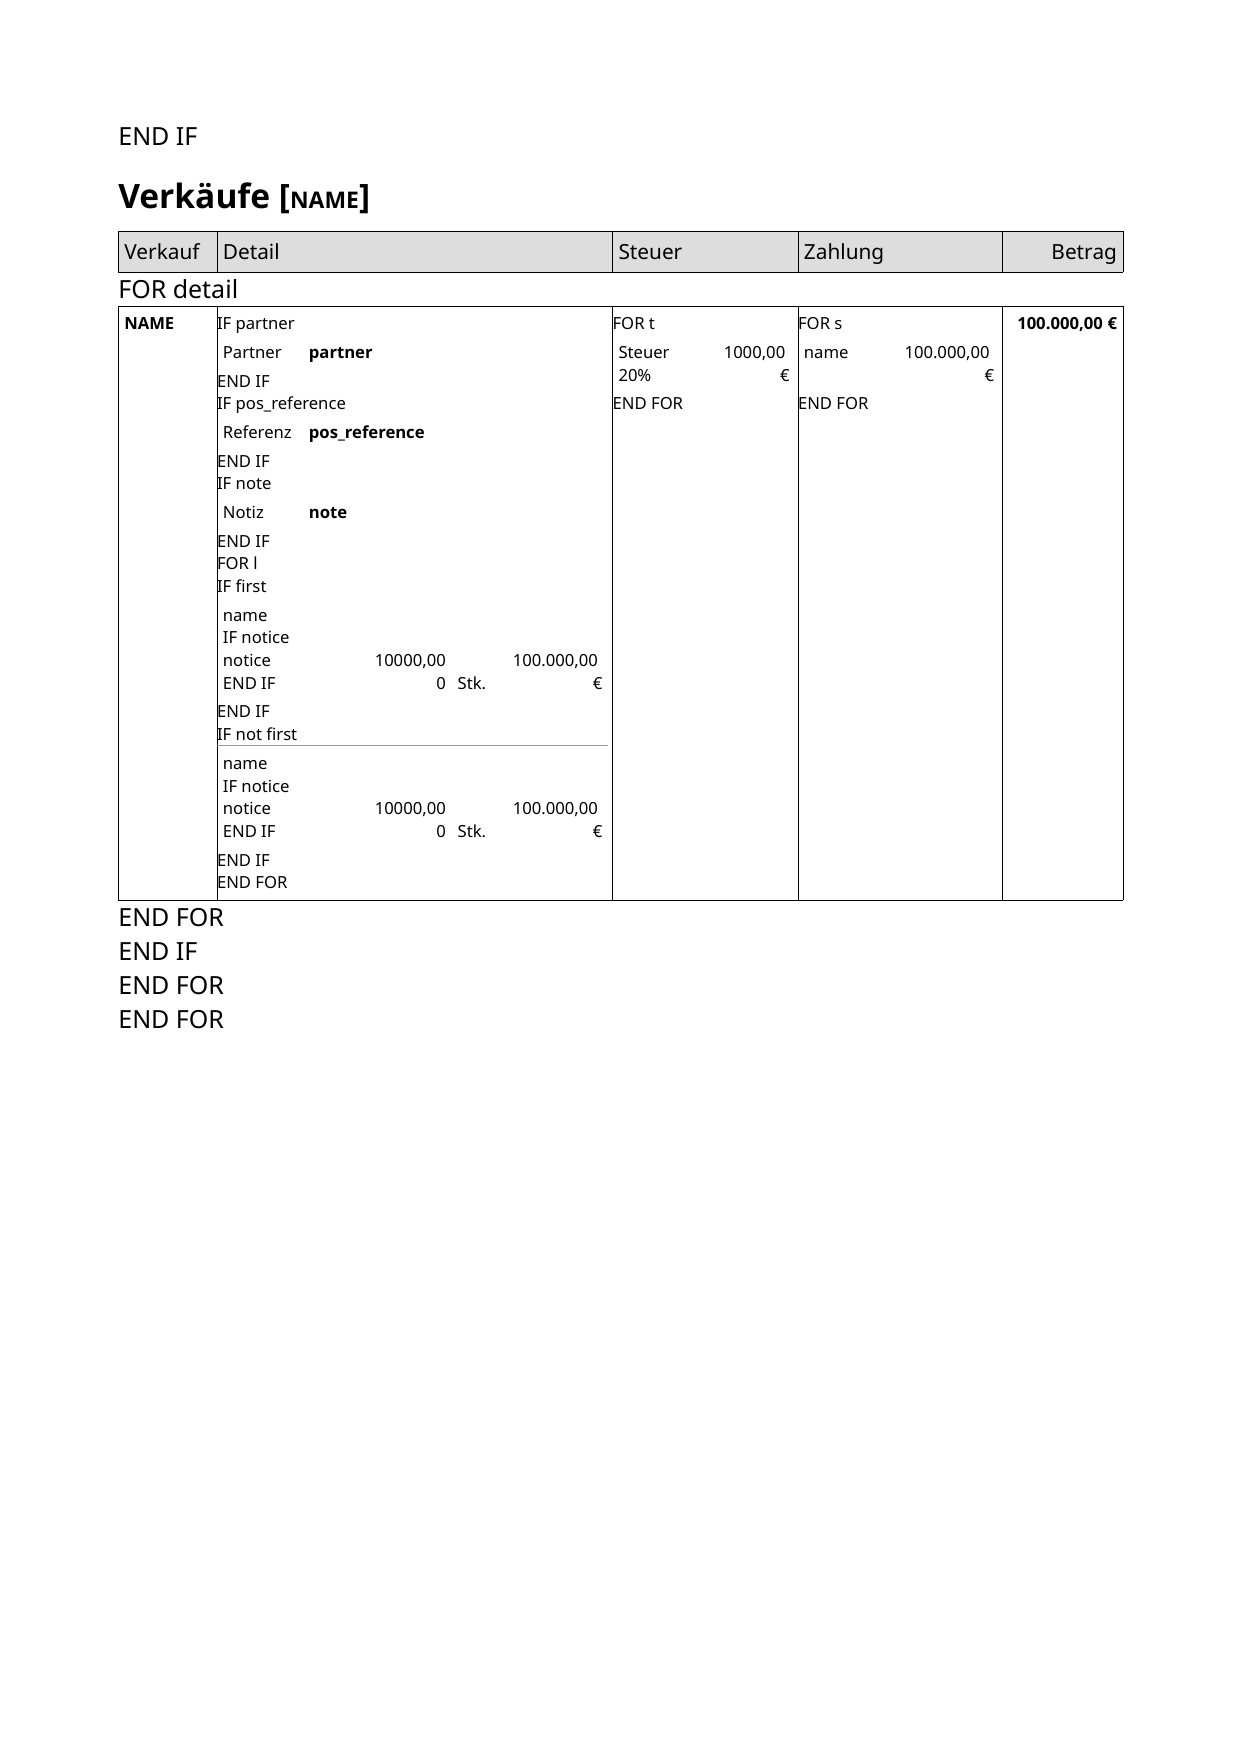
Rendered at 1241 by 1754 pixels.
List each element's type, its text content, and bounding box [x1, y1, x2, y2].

text END FOR [118, 968, 1122, 1002]
table_header 10000,000 [364, 746, 451, 848]
table_header 100.000,00 € [498, 746, 608, 848]
table_header Stk. [451, 597, 497, 700]
table_header Steuer [613, 232, 798, 272]
table_header Notiz [218, 495, 303, 529]
table_header name [799, 335, 895, 392]
subtitle Verkäufe [NAME] [118, 173, 1122, 219]
table_header 100.000,00 € [895, 335, 1000, 392]
table_header Verkauf [119, 232, 217, 272]
table_header note [303, 495, 608, 529]
table_header Partner [218, 335, 303, 369]
table_header Referenz [218, 415, 303, 449]
table_header Zahlung [799, 232, 1002, 272]
text END FOR [118, 1002, 1122, 1036]
table_header name IF notice notice END IF [218, 597, 364, 700]
table_header Detail [218, 232, 612, 272]
table_header 100.000,00 € [498, 597, 608, 700]
table_header FOR t END FOR [613, 307, 798, 900]
table_header Stk. [451, 746, 497, 848]
table_header pos_reference [303, 415, 608, 449]
text FOR detail [118, 273, 1122, 306]
table_header IF partner END IF IF pos_reference END IF IF note END IF FOR l IF first END IF IF not first END IF END FOR [218, 307, 612, 900]
table_header 1000,00 € [712, 335, 795, 392]
text END IF [118, 934, 1122, 968]
text END IF [118, 118, 1122, 152]
table_header partner [303, 335, 608, 369]
table_header 10000,000 [364, 597, 451, 700]
text END FOR [118, 901, 1122, 934]
table_header NAME [119, 307, 217, 900]
table_header Steuer 20% [613, 335, 712, 392]
table_header Betrag [1003, 232, 1123, 272]
table_header 100.000,00 € [1003, 307, 1123, 900]
table_header FOR s END FOR [799, 307, 1002, 900]
table_header name IF notice notice END IF [218, 746, 364, 848]
